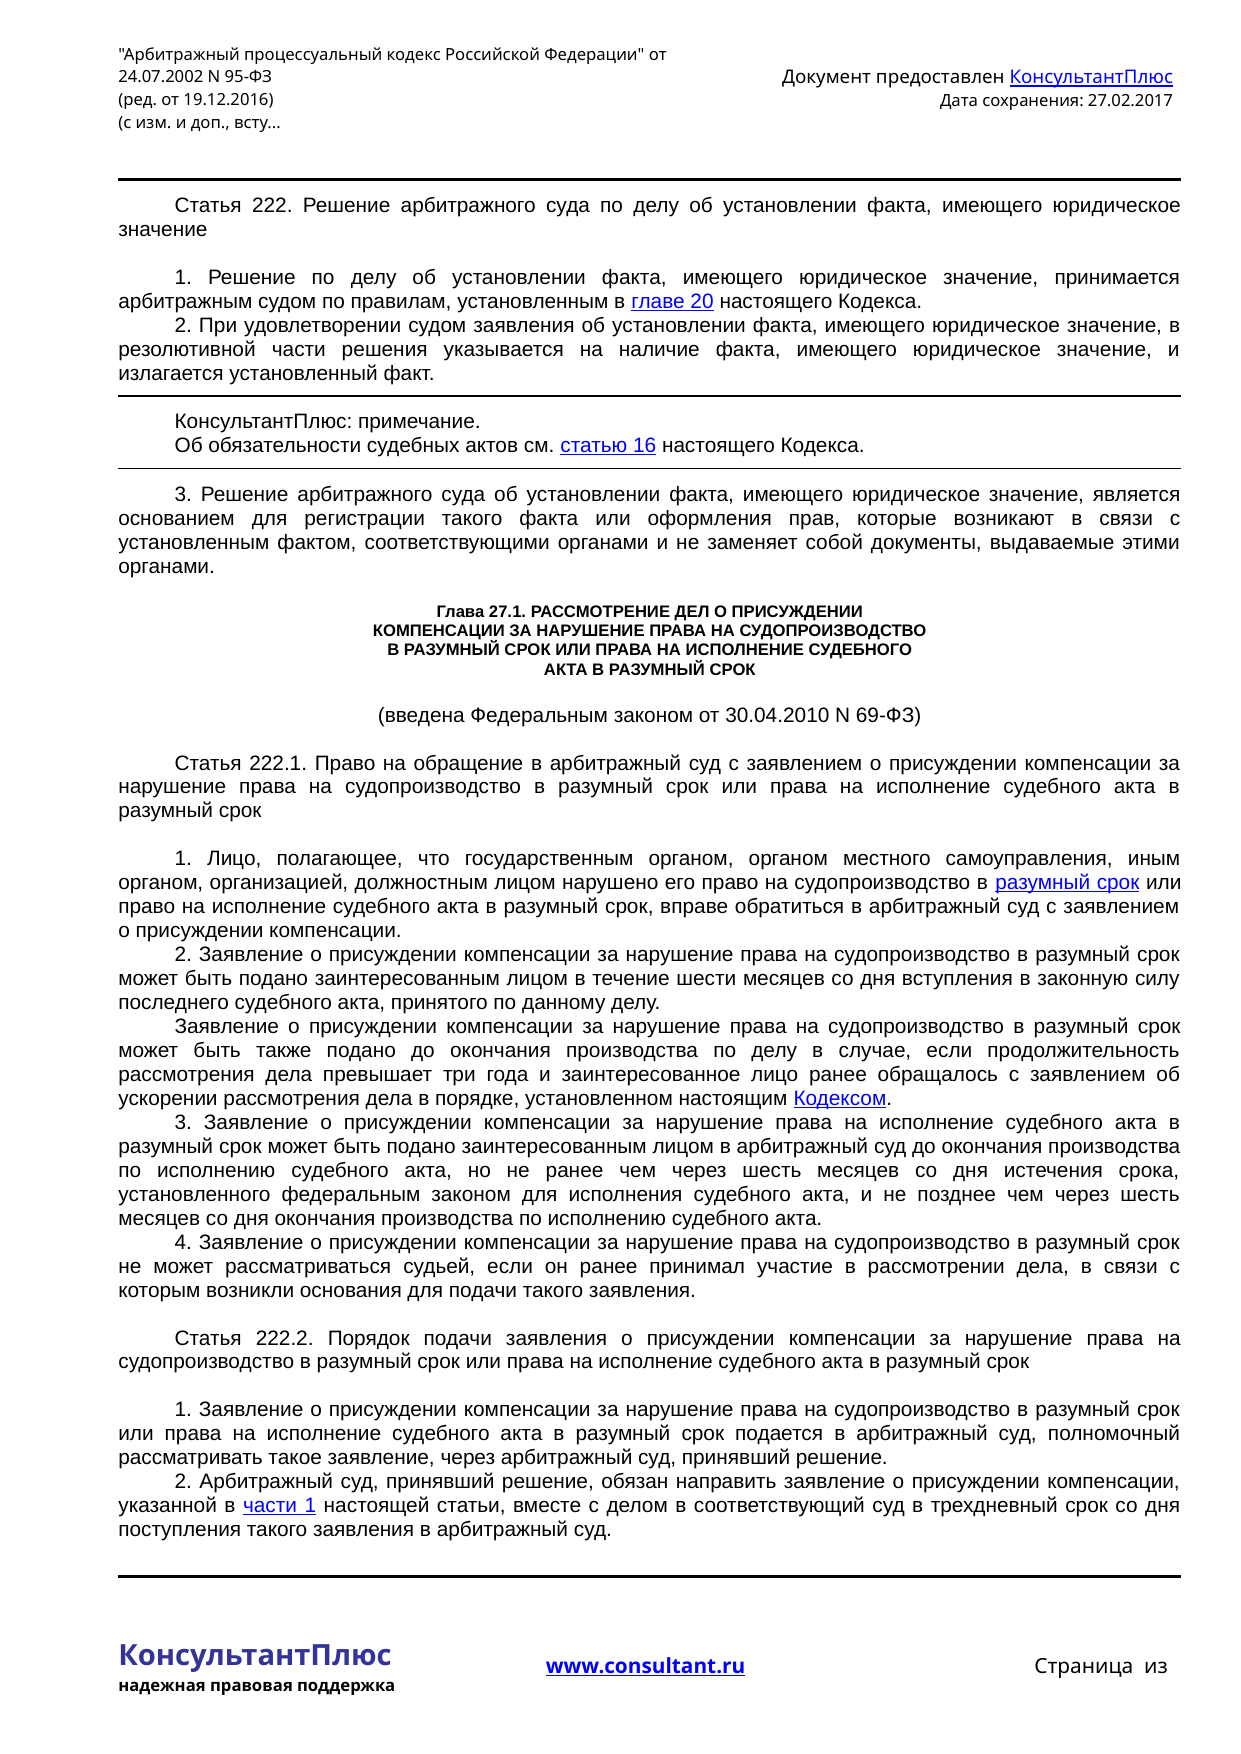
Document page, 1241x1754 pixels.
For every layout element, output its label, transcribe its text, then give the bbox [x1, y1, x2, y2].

text 4. Заявление о присуждении компенсации за нарушение права на судопроизводство в разумный срок не может рассматриваться судьей, если он ранее принимал участие в рассмотрении дела, в связи с которым возникли основания для подачи такого заявления. [118, 1229, 1181, 1301]
title Глава 27.1. РАССМОТРЕНИЕ ДЕЛ О ПРИСУЖДЕНИИ [118, 602, 1181, 621]
title В РАЗУМНЫЙ СРОК ИЛИ ПРАВА НА ИСПОЛНЕНИЕ СУДЕБНОГО [118, 640, 1181, 659]
text 1. Заявление о присуждении компенсации за нарушение права на судопроизводство в разумный срок или права на исполнение судебного акта в разумный срок подается в арбитражный суд, полномочный рассматривать такое заявление, через арбитражный суд, принявший решение. [118, 1397, 1181, 1469]
text (введена Федеральным законом от 30.04.2010 N 69-ФЗ) [118, 702, 1181, 726]
text 3. Заявление о присуждении компенсации за нарушение права на исполнение судебного акта в разумный срок может быть подано заинтересованным лицом в арбитражный суд до окончания производства по исполнению судебного акта, но не ранее чем через шесть месяцев со дня истечения срока, установленного федеральным законом для исполнения судебного акта, и не позднее чем через шесть месяцев со дня окончания производства по исполнению судебного акта. [118, 1110, 1181, 1229]
title КОМПЕНСАЦИИ ЗА НАРУШЕНИЕ ПРАВА НА СУДОПРОИЗВОДСТВО [118, 621, 1181, 640]
text 2. Заявление о присуждении компенсации за нарушение права на судопроизводство в разумный срок может быть подано заинтересованным лицом в течение шести месяцев со дня вступления в законную силу последнего судебного акта, принятого по данному делу. [118, 942, 1181, 1014]
subtitle Статья 222.1. Право на обращение в арбитражный суд с заявлением о присуждении компенсации за нарушение права на судопроизводство в разумный срок или права на исполнение судебного акта в разумный срок [118, 750, 1181, 822]
text Об обязательности судебных актов см. статью 16 настоящего Кодекса. [118, 433, 1181, 457]
text Заявление о присуждении компенсации за нарушение права на судопроизводство в разумный срок может быть также подано до окончания производства по делу в случае, если продолжительность рассмотрения дела превышает три года и заинтересованное лицо ранее обращалось с заявлением об ускорении рассмотрения дела в порядке, установленном настоящим Кодексом. [118, 1014, 1181, 1110]
text КонсультантПлюс: примечание. [118, 409, 1181, 433]
subtitle Статья 222. Решение арбитражного суда по делу об установлении факта, имеющего юридическое значение [118, 193, 1181, 241]
title АКТА В РАЗУМНЫЙ СРОК [118, 659, 1181, 678]
text 1. Лицо, полагающее, что государственным органом, органом местного самоуправления, иным органом, организацией, должностным лицом нарушено его право на судопроизводство в разумный срок или право на исполнение судебного акта в разумный срок, вправе обратиться в арбитражный суд с заявлением о присуждении компенсации. [118, 846, 1181, 942]
text 1. Решение по делу об установлении факта, имеющего юридическое значение, принимается арбитражным судом по правилам, установленным в главе 20 настоящего Кодекса. [118, 265, 1181, 313]
subtitle Статья 222.2. Порядок подачи заявления о присуждении компенсации за нарушение права на судопроизводство в разумный срок или права на исполнение судебного акта в разумный срок [118, 1325, 1181, 1373]
text 2. Арбитражный суд, принявший решение, обязан направить заявление о присуждении компенсации, указанной в части 1 настоящей статьи, вместе с делом в соответствующий суд в трехдневный срок со дня поступления такого заявления в арбитражный суд. [118, 1469, 1181, 1541]
text 3. Решение арбитражного суда об установлении факта, имеющего юридическое значение, является основанием для регистрации такого факта или оформления прав, которые возникают в связи с установленным фактом, соответствующими органами и не заменяет собой документы, выдаваемые этими органами. [118, 482, 1181, 578]
text 2. При удовлетворении судом заявления об установлении факта, имеющего юридическое значение, в резолютивной части решения указывается на наличие факта, имеющего юридическое значение, и излагается установленный факт. [118, 313, 1181, 384]
